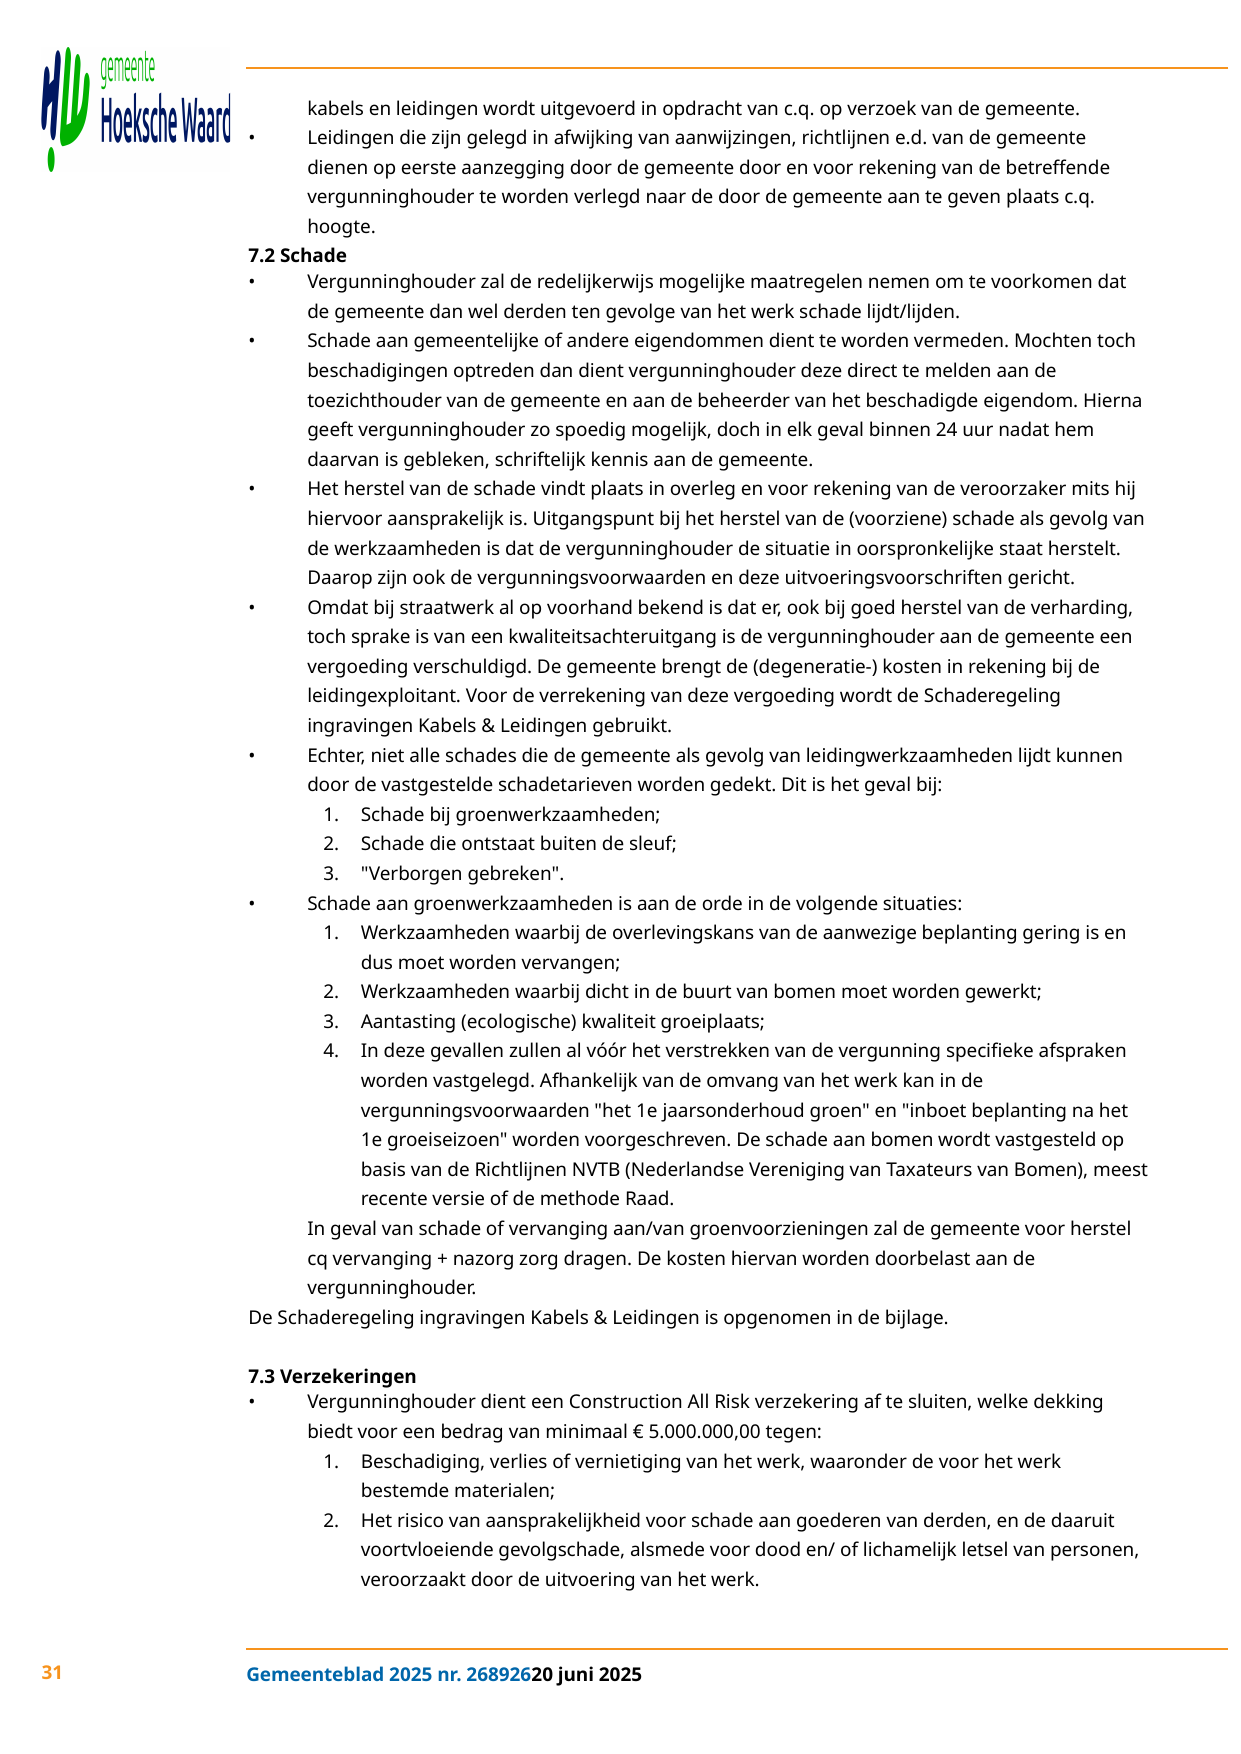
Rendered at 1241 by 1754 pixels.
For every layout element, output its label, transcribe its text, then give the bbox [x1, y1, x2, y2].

list Werkzaamheden waarbij dicht in de buurt van bomen moet worden gewerkt; [323, 978, 1152, 1004]
list Het herstel van de schade vindt plaats in overleg en voor rekening van de veroorzaker mits hij hiervoor aansprakelijk is. Uitgangspunt bij het herstel van de (voorziene) schade als gevolg van de werkzaamheden is dat de vergunninghouder de situatie in oorspronkelijke staat herstelt. Daarop zijn ook de vergunningsvoorwaarden en deze uitvoeringsvoorschriften gericht. [248, 476, 1152, 590]
list Vergunninghouder zal de redelijkerwijs mogelijke maatregelen nemen om te voorkomen dat de gemeente dan wel derden ten gevolge van het werk schade lijdt/lijden. [248, 268, 1152, 324]
text 7.2 Schade [248, 243, 1152, 268]
list Schade bij groenwerkzaamheden; [323, 801, 1152, 827]
list Beschadiging, verlies of vernietiging van het werk, waaronder de voor het werk bestemde materialen; [323, 1448, 1152, 1503]
list Leidingen die zijn gelegd in afwijking van aanwijzingen, richtlijnen e.d. van de gemeente dienen op eerste aanzegging door de gemeente door en voor rekening van de betreffende vergunninghouder te worden verlegd naar de door de gemeente aan te geven plaats c.q. hoogte. [248, 124, 1152, 239]
list Schade aan gemeentelijke of andere eigendommen dient te worden vermeden. Mochten toch beschadigingen optreden dan dient vergunninghouder deze direct te melden aan de toezichthouder van de gemeente en aan de beheerder van het beschadigde eigendom. Hierna geeft vergunninghouder zo spoedig mogelijk, doch in elk geval binnen 24 uur nadat hem daarvan is gebleken, schriftelijk kennis aan de gemeente. [248, 328, 1152, 472]
list Aantasting (ecologische) kwaliteit groeiplaats; [323, 1008, 1152, 1034]
list Het risico van aansprakelijkheid voor schade aan goederen van derden, en de daaruit voortvloeiende gevolgschade, alsmede voor dood en/ of lichamelijk letsel van personen, veroorzaakt door de uitvoering van het werk. [323, 1507, 1152, 1592]
list kabels en leidingen wordt uitgevoerd in opdracht van c.q. op verzoek van de gemeente. [248, 95, 1152, 121]
list Vergunninghouder dient een Construction All Risk verzekering af te sluiten, welke dekking biedt voor een bedrag van minimaal € 5.000.000,00 tegen: [248, 1389, 1152, 1444]
list In geval van schade of vervanging aan/van groenvoorzieningen zal de gemeente voor herstel cq vervanging + nazorg zorg dragen. De kosten hiervan worden doorbelast aan de vergunninghouder. [248, 1215, 1152, 1300]
list Echter, niet alle schades die de gemeente als gevolg van leidingwerkzaamheden lijdt kunnen door de vastgestelde schadetarieven worden gedekt. Dit is het geval bij: [248, 742, 1152, 797]
list Omdat bij straatwerk al op voorhand bekend is dat er, ook bij goed herstel van de verharding, toch sprake is van een kwaliteitsachteruitgang is de vergunninghouder aan de gemeente een vergoeding verschuldigd. De gemeente brengt de (degeneratie-) kosten in rekening bij de leidingexploitant. Voor de verrekening van deze vergoeding wordt de Schaderegeling ingravingen Kabels & Leidingen gebruikt. [248, 594, 1152, 738]
list Schade aan groenwerkzaamheden is aan de orde in de volgende situaties: [248, 890, 1152, 915]
list Werkzaamheden waarbij de overlevingskans van de aanwezige beplanting gering is en dus moet worden vervangen; [323, 919, 1152, 974]
list In deze gevallen zullen al vóór het verstrekken van de vergunning specifieke afspraken worden vastgelegd. Afhankelijk van de omvang van het werk kan in de vergunningsvoorwaarden "het 1e jaarsonderhoud groen" en "inboet beplanting na het 1e groeiseizoen" worden voorgeschreven. De schade aan bomen wordt vastgesteld op basis van de Richtlijnen NVTB (Nederlandse Vereniging van Taxateurs van Bomen), meest recente versie of de methode Raad. [323, 1038, 1152, 1211]
list "Verborgen gebreken". [323, 860, 1152, 886]
text 7.3 Verzekeringen [248, 1363, 1152, 1389]
text De Schaderegeling ingravingen Kabels & Leidingen is opgenomen in de bijlage. [248, 1304, 1152, 1329]
picture [41, 47, 231, 172]
list Schade die ontstaat buiten de sleuf; [323, 831, 1152, 856]
